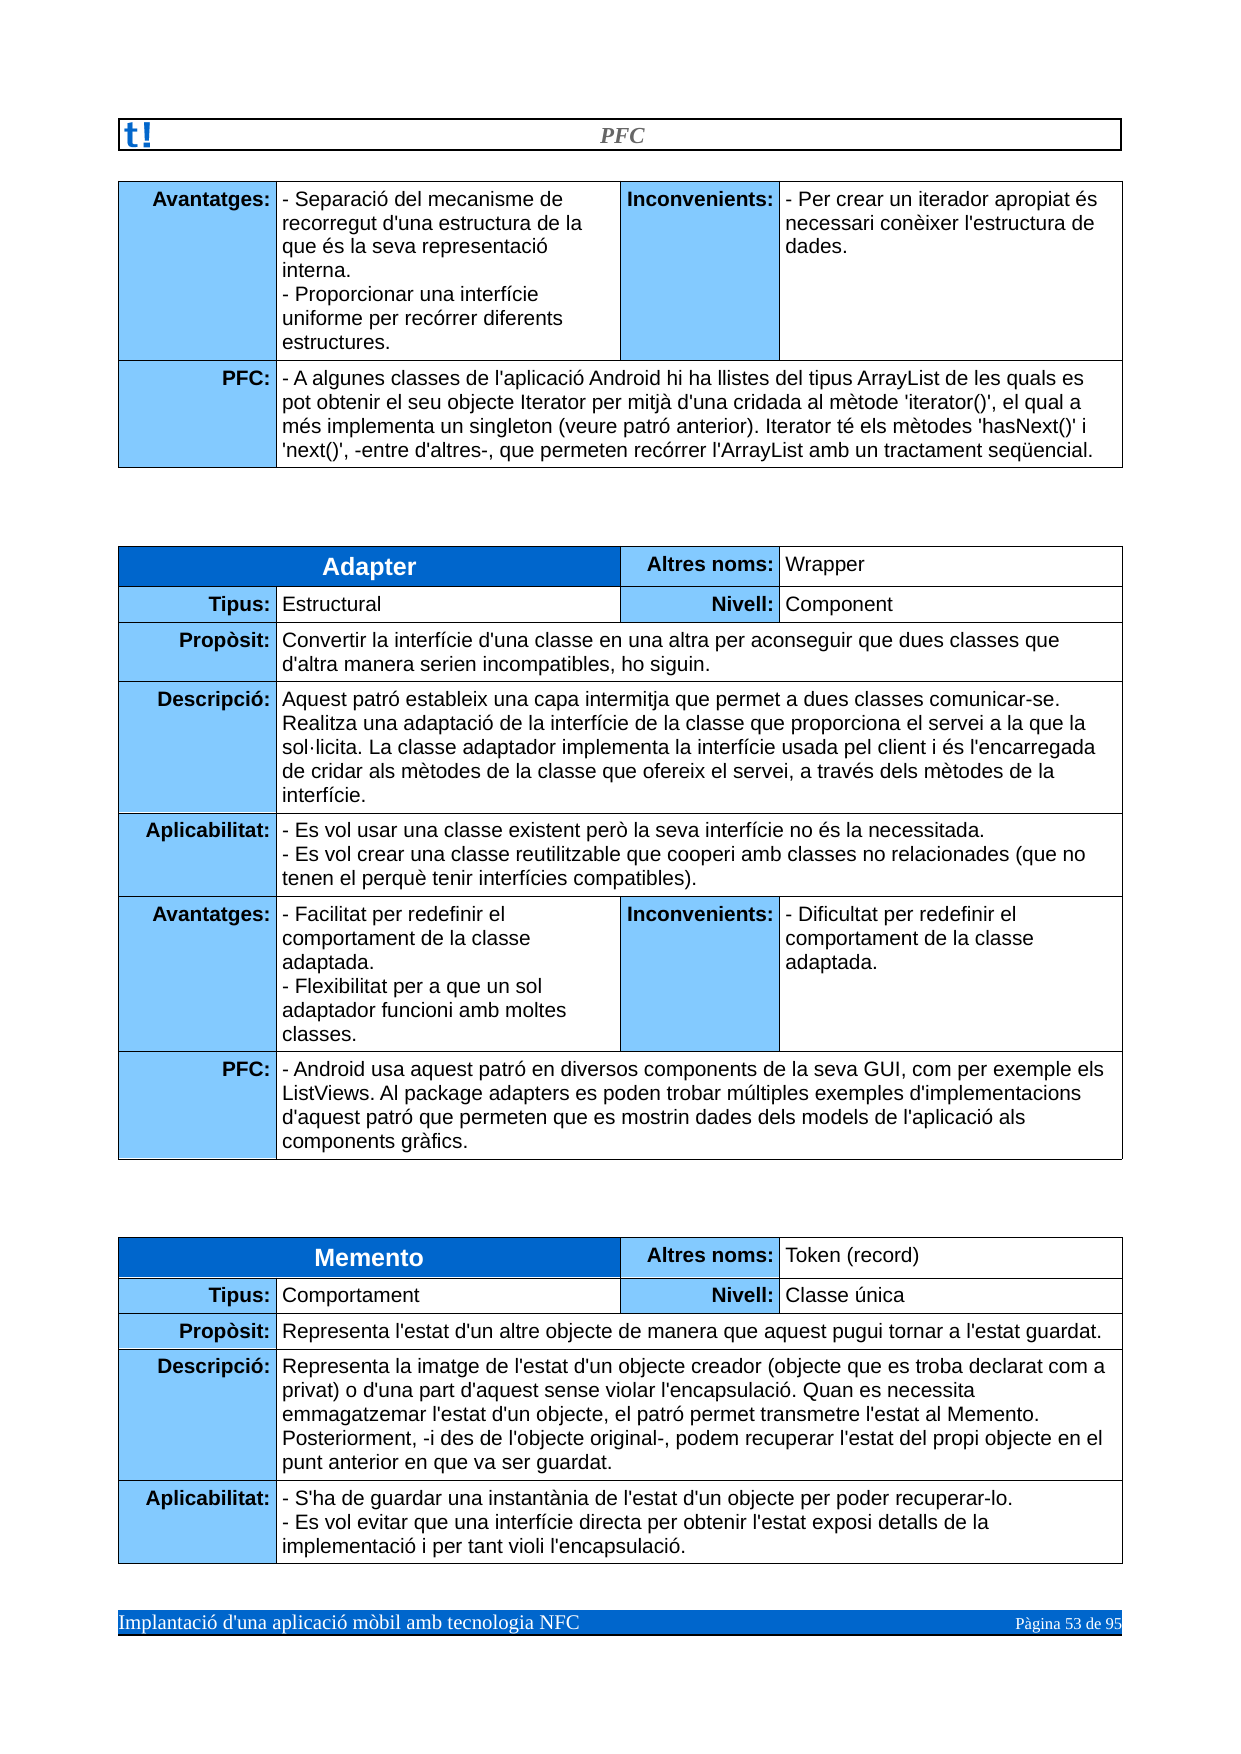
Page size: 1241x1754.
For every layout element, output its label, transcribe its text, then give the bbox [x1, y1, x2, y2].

table_cell Nivell: [621, 587, 779, 622]
table_header Wrapper [780, 547, 1122, 586]
table_cell Classe única [780, 1279, 1122, 1313]
table_cell Component [780, 587, 1122, 622]
table_cell Tipus: [119, 1279, 276, 1313]
table_cell Avantatges: [119, 897, 276, 1051]
table_cell Inconvenients: [621, 897, 779, 1051]
table_cell Representa l'estat d'un altre objecte de manera que aquest pugui tornar a l'estat guardat. [277, 1314, 1122, 1348]
table_cell Aplicabilitat: [119, 1481, 276, 1563]
table_header Token (record) [780, 1238, 1122, 1277]
table_cell Aquest patró estableix una capa intermitja que permet a dues classes comunicar-se. Realitza una adaptació de la interfície de la classe que proporciona el servei a la que la sol·licita. La classe adaptador implementa la interfície usada pel client i és l'encarregada de cridar als mètodes de la classe que ofereix el servei, a través dels mètodes de la interfície. [277, 682, 1122, 812]
table_cell Descripció: [119, 682, 276, 812]
table_cell Convertir la interfície d'una classe en una altra per aconseguir que dues classes que d'altra manera serien incompatibles, ho siguin. [277, 623, 1122, 681]
table_cell - Dificultat per redefinir el comportament de la classe adaptada. [780, 897, 1122, 1051]
table_cell Comportament [277, 1279, 620, 1313]
table_cell Propòsit: [119, 623, 276, 681]
table_cell Inconvenients: [621, 182, 779, 360]
table_cell - Separació del mecanisme de recorregut d'una estructura de la que és la seva representació interna. - Proporcionar una interfície uniforme per recórrer diferents estructures. [277, 182, 620, 360]
table_cell - Per crear un iterador apropiat és necessari conèixer l'estructura de dades. [780, 182, 1122, 360]
table_header Memento [119, 1238, 620, 1277]
table_cell PFC: [119, 361, 276, 467]
table_cell PFC: [119, 1052, 276, 1158]
table_cell - A algunes classes de l'aplicació Android hi ha llistes del tipus ArrayList de les quals es pot obtenir el seu objecte Iterator per mitjà d'una cridada al mètode 'iterator()', el qual a més implementa un singleton (veure patró anterior). Iterator té els mètodes 'hasNext()' i 'next()', -entre d'altres-, que permeten recórrer l'ArrayList amb un tractament seqüencial. [277, 361, 1122, 467]
table_cell - Facilitat per redefinir el comportament de la classe adaptada. - Flexibilitat per a que un sol adaptador funcioni amb moltes classes. [277, 897, 620, 1051]
table_cell Estructural [277, 587, 620, 622]
table_cell Descripció: [119, 1350, 276, 1480]
table_header Altres noms: [621, 547, 779, 586]
table_cell - Es vol usar una classe existent però la seva interfície no és la necessitada. - Es vol crear una classe reutilitzable que cooperi amb classes no relacionades (que no tenen el perquè tenir interfícies compatibles). [277, 814, 1122, 896]
table_cell - Android usa aquest patró en diversos components de la seva GUI, com per exemple els ListViews. Al package adapters es poden trobar múltiples exemples d'implementacions d'aquest patró que permeten que es mostrin dades dels models de l'aplicació als components gràfics. [277, 1052, 1122, 1158]
table_header Adapter [119, 547, 620, 586]
table_cell Representa la imatge de l'estat d'un objecte creador (objecte que es troba declarat com a privat) o d'una part d'aquest sense violar l'encapsulació. Quan es necessita emmagatzemar l'estat d'un objecte, el patró permet transmetre l'estat al Memento. Posteriorment, -i des de l'objecte original-, podem recuperar l'estat del propi objecte en el punt anterior en que va ser guardat. [277, 1350, 1122, 1480]
table_cell - S'ha de guardar una instantània de l'estat d'un objecte per poder recuperar-lo. - Es vol evitar que una interfície directa per obtenir l'estat exposi detalls de la implementació i per tant violi l'encapsulació. [277, 1481, 1122, 1563]
table_cell Nivell: [621, 1279, 779, 1313]
table_cell Aplicabilitat: [119, 814, 276, 896]
table_cell Propòsit: [119, 1314, 276, 1348]
table_cell Avantatges: [119, 182, 276, 360]
picture [123, 121, 151, 148]
table_header Altres noms: [621, 1238, 779, 1277]
table_cell Tipus: [119, 587, 276, 622]
